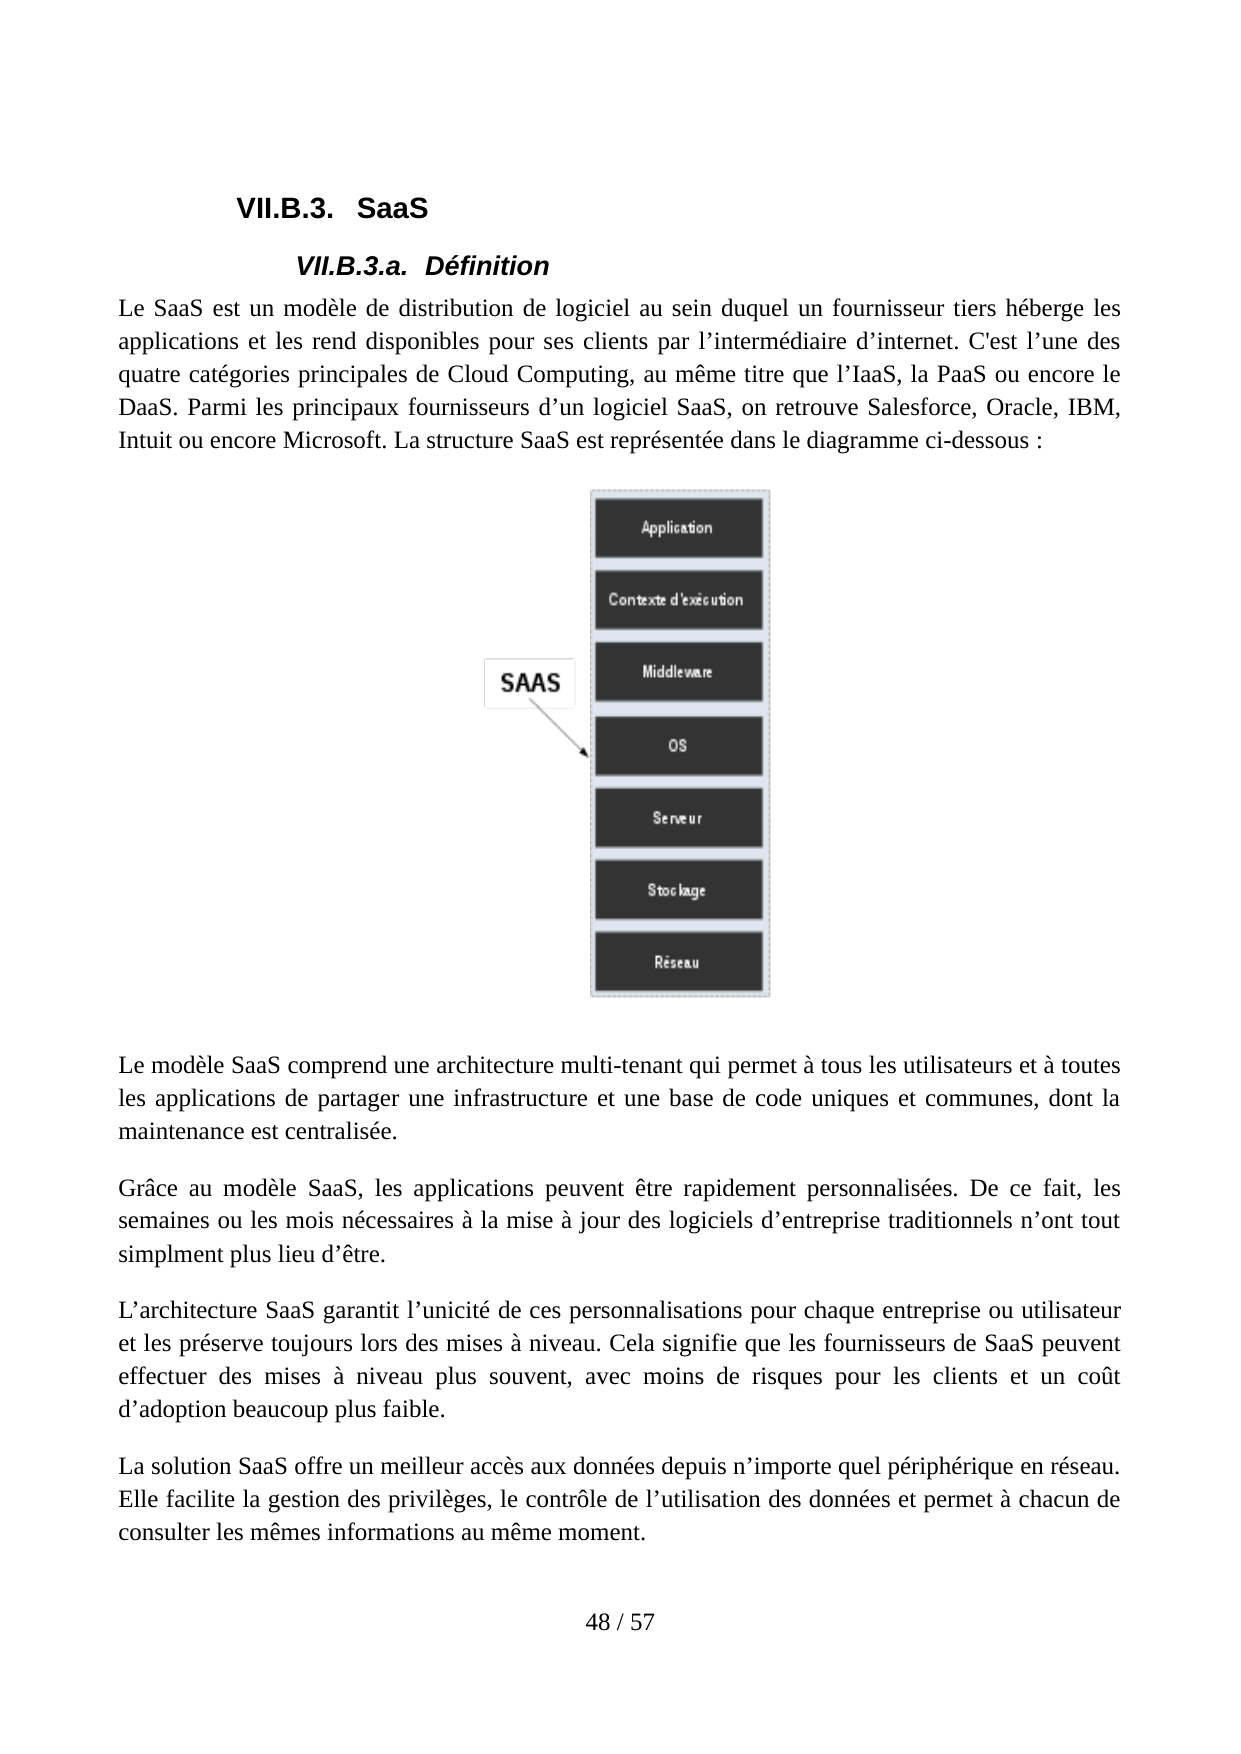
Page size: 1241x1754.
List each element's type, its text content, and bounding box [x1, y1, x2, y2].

subtitle Définition [118, 250, 1122, 281]
subtitle SaaS [118, 191, 1122, 225]
text Grâce au modèle SaaS, les applications peuvent être rapidement personnalisées. De ce fait, les semaines ou les mois nécessaires à la mise à jour des logiciels d’entreprise traditionnels n’ont tout simplment plus lieu d’être. [118, 1173, 1122, 1267]
text Le modèle SaaS comprend une architecture multi-tenant qui permet à tous les utilisateurs et à toutes les applications de partager une infrastructure et une base de code uniques et communes, dont la maintenance est centralisée. [118, 1050, 1122, 1145]
text L’architecture SaaS garantit l’unicité de ces personnalisations pour chaque entreprise ou utilisateur et les préserve toujours lors des mises à niveau. Cela signifie que les fournisseurs de SaaS peuvent effectuer des mises à niveau plus souvent, avec moins de risques pour les clients et un coût d’adoption beaucoup plus faible. [118, 1295, 1122, 1423]
text Le SaaS est un modèle de distribution de logiciel au sein duquel un fournisseur tiers héberge les applications et les rend disponibles pour ses clients par l’intermédiaire d’internet. C'est l’une des quatre catégories principales de Cloud Computing, au même titre que l’IaaS, la PaaS ou encore le DaaS. Parmi les principaux fournisseurs d’un logiciel SaaS, on retrouve Salesforce, Oracle, IBM, Intuit ou encore Microsoft. La structure SaaS est représentée dans le diagramme ci-dessous : [118, 293, 1122, 454]
text La solution SaaS offre un meilleur accès aux données depuis n’importe quel périphérique en réseau. Elle facilite la gestion des privilèges, le contrôle de l’utilisation des données et permet à chacun de consulter les mêmes informations au même moment. [118, 1451, 1122, 1546]
picture [465, 473, 775, 1020]
